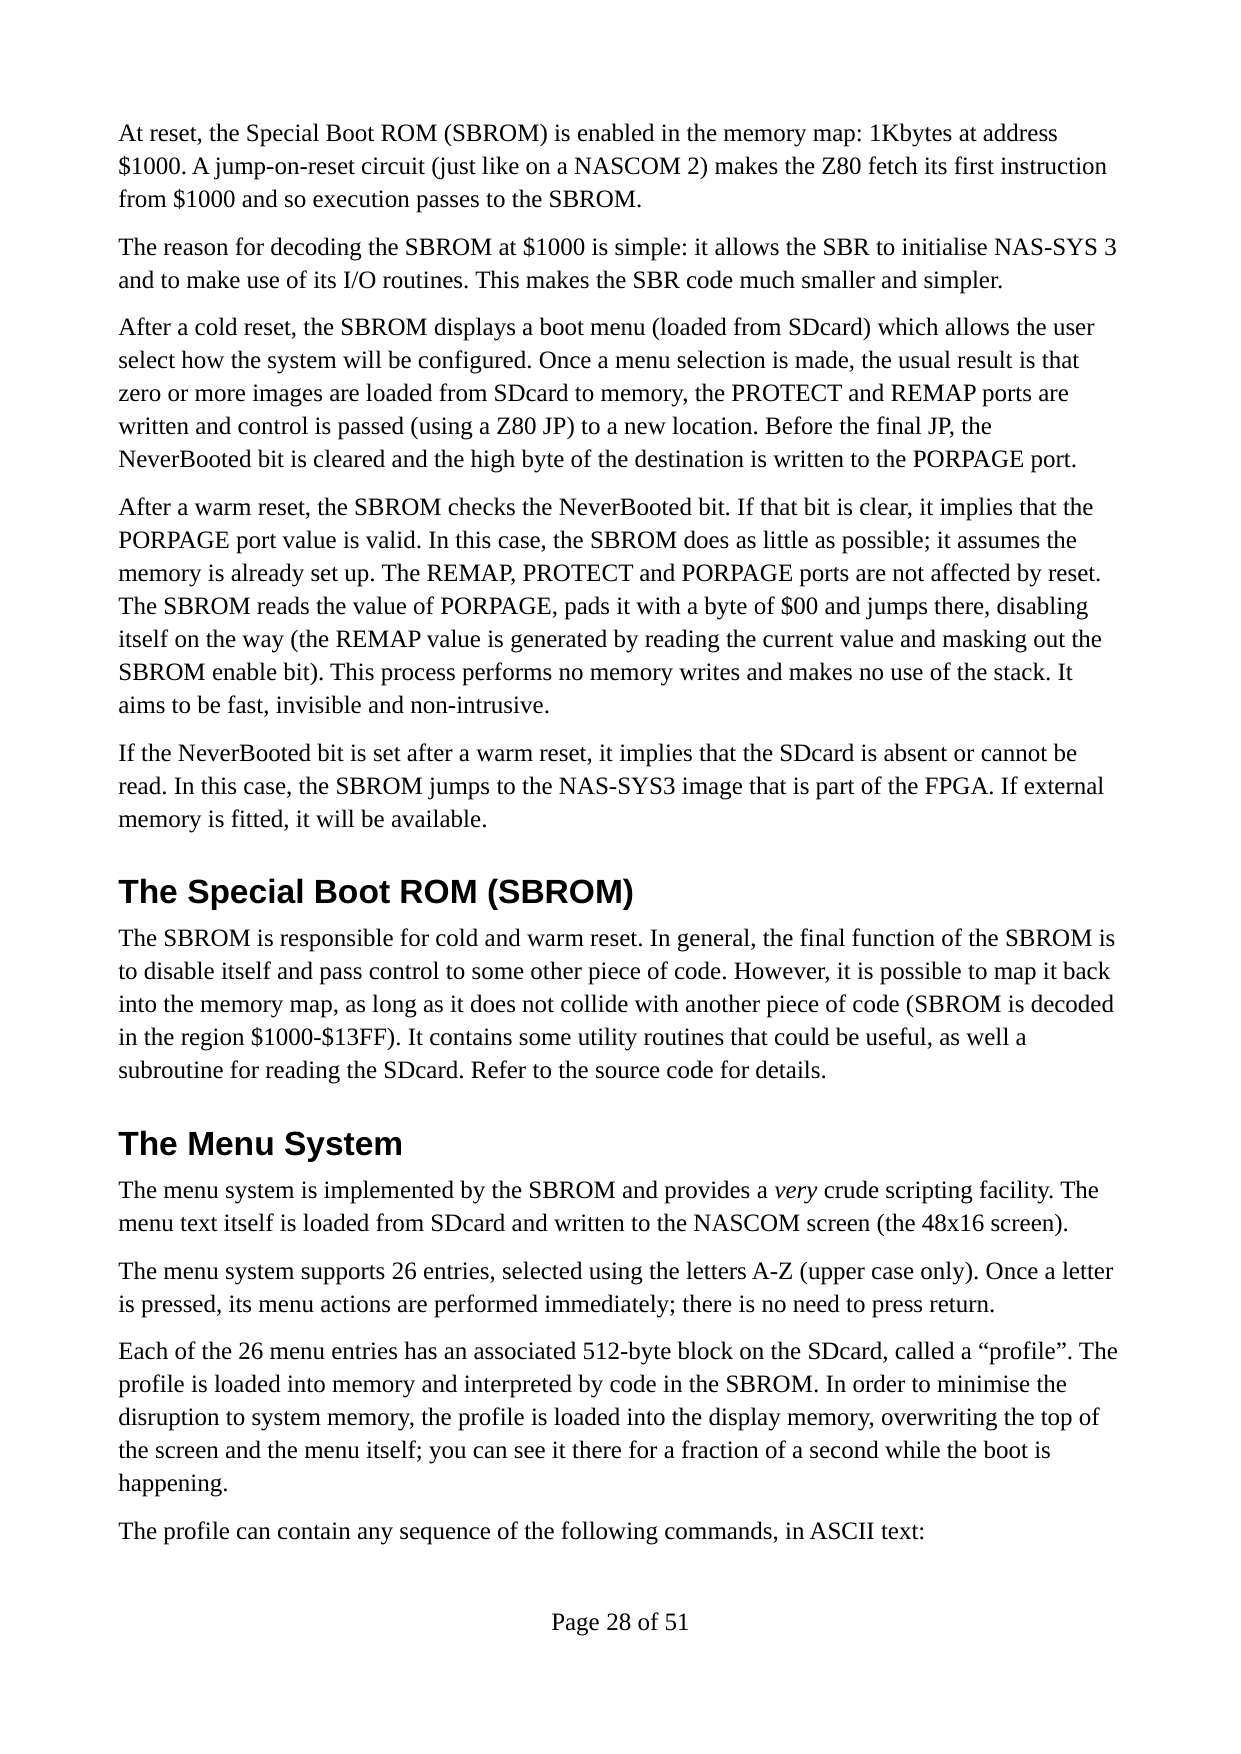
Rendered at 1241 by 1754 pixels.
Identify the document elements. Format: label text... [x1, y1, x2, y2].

text The profile can contain any sequence of the following commands, in ASCII text: [118, 1516, 1122, 1545]
text After a warm reset, the SBROM checks the NeverBooted bit. If that bit is clear, it implies that the PORPAGE port value is valid. In this case, the SBROM does as little as possible; it assumes the memory is already set up. The REMAP, PROTECT and PORPAGE ports are not affected by reset. The SBROM reads the value of PORPAGE, pads it with a byte of $00 and jumps there, disabling itself on the way (the REMAP value is generated by reading the current value and masking out the SBROM enable bit). This process performs no memory writes and makes no use of the stack. It aims to be fast, invisible and non-intrusive. [118, 492, 1122, 719]
subtitle The Menu System [118, 1124, 1122, 1163]
text The menu system supports 26 entries, selected using the letters A-Z (upper case only). Once a letter is pressed, its menu actions are performed immediately; there is no need to press return. [118, 1256, 1122, 1317]
text The SBROM is responsible for cold and warm reset. In general, the final function of the SBROM is to disable itself and pass control to some other piece of code. However, it is possible to map it back into the memory map, as long as it does not collide with another piece of code (SBROM is decoded in the region $1000-$13FF). It contains some utility routines that could be useful, as well a subroutine for reading the SDcard. Refer to the source code for details. [118, 923, 1122, 1084]
subtitle The Special Boot ROM (SBROM) [118, 872, 1122, 911]
text After a cold reset, the SBROM displays a boot menu (loaded from SDcard) which allows the user select how the system will be configured. Once a menu selection is made, the usual result is that zero or more images are loaded from SDcard to memory, the PROTECT and REMAP ports are written and control is passed (using a Z80 JP) to a new location. Before the final JP, the NeverBooted bit is cleared and the high byte of the destination is written to the PORPAGE port. [118, 312, 1122, 473]
text Each of the 26 menu entries has an associated 512-byte block on the SDcard, called a “profile”. The profile is loaded into memory and interpreted by code in the SBROM. In order to minimise the disruption to system memory, the profile is loaded into the display memory, overwriting the top of the screen and the menu itself; you can see it there for a fraction of a second while the boot is happening. [118, 1336, 1122, 1497]
text The menu system is implemented by the SBROM and provides a very crude scripting facility. The menu text itself is loaded from SDcard and written to the NASCOM screen (the 48x16 screen). [118, 1175, 1122, 1237]
text At reset, the Special Boot ROM (SBROM) is enabled in the memory map: 1Kbytes at address $1000. A jump-on-reset circuit (just like on a NASCOM 2) makes the Z80 fetch its first instruction from $1000 and so execution passes to the SBROM. [118, 118, 1122, 213]
text The reason for decoding the SBROM at $1000 is simple: it allows the SBR to initialise NAS-SYS 3 and to make use of its I/O routines. This makes the SBR code much smaller and simpler. [118, 232, 1122, 293]
text If the NeverBooted bit is set after a warm reset, it implies that the SDcard is absent or cannot be read. In this case, the SBROM jumps to the NAS-SYS3 image that is part of the FPGA. If external memory is fitted, it will be available. [118, 738, 1122, 833]
